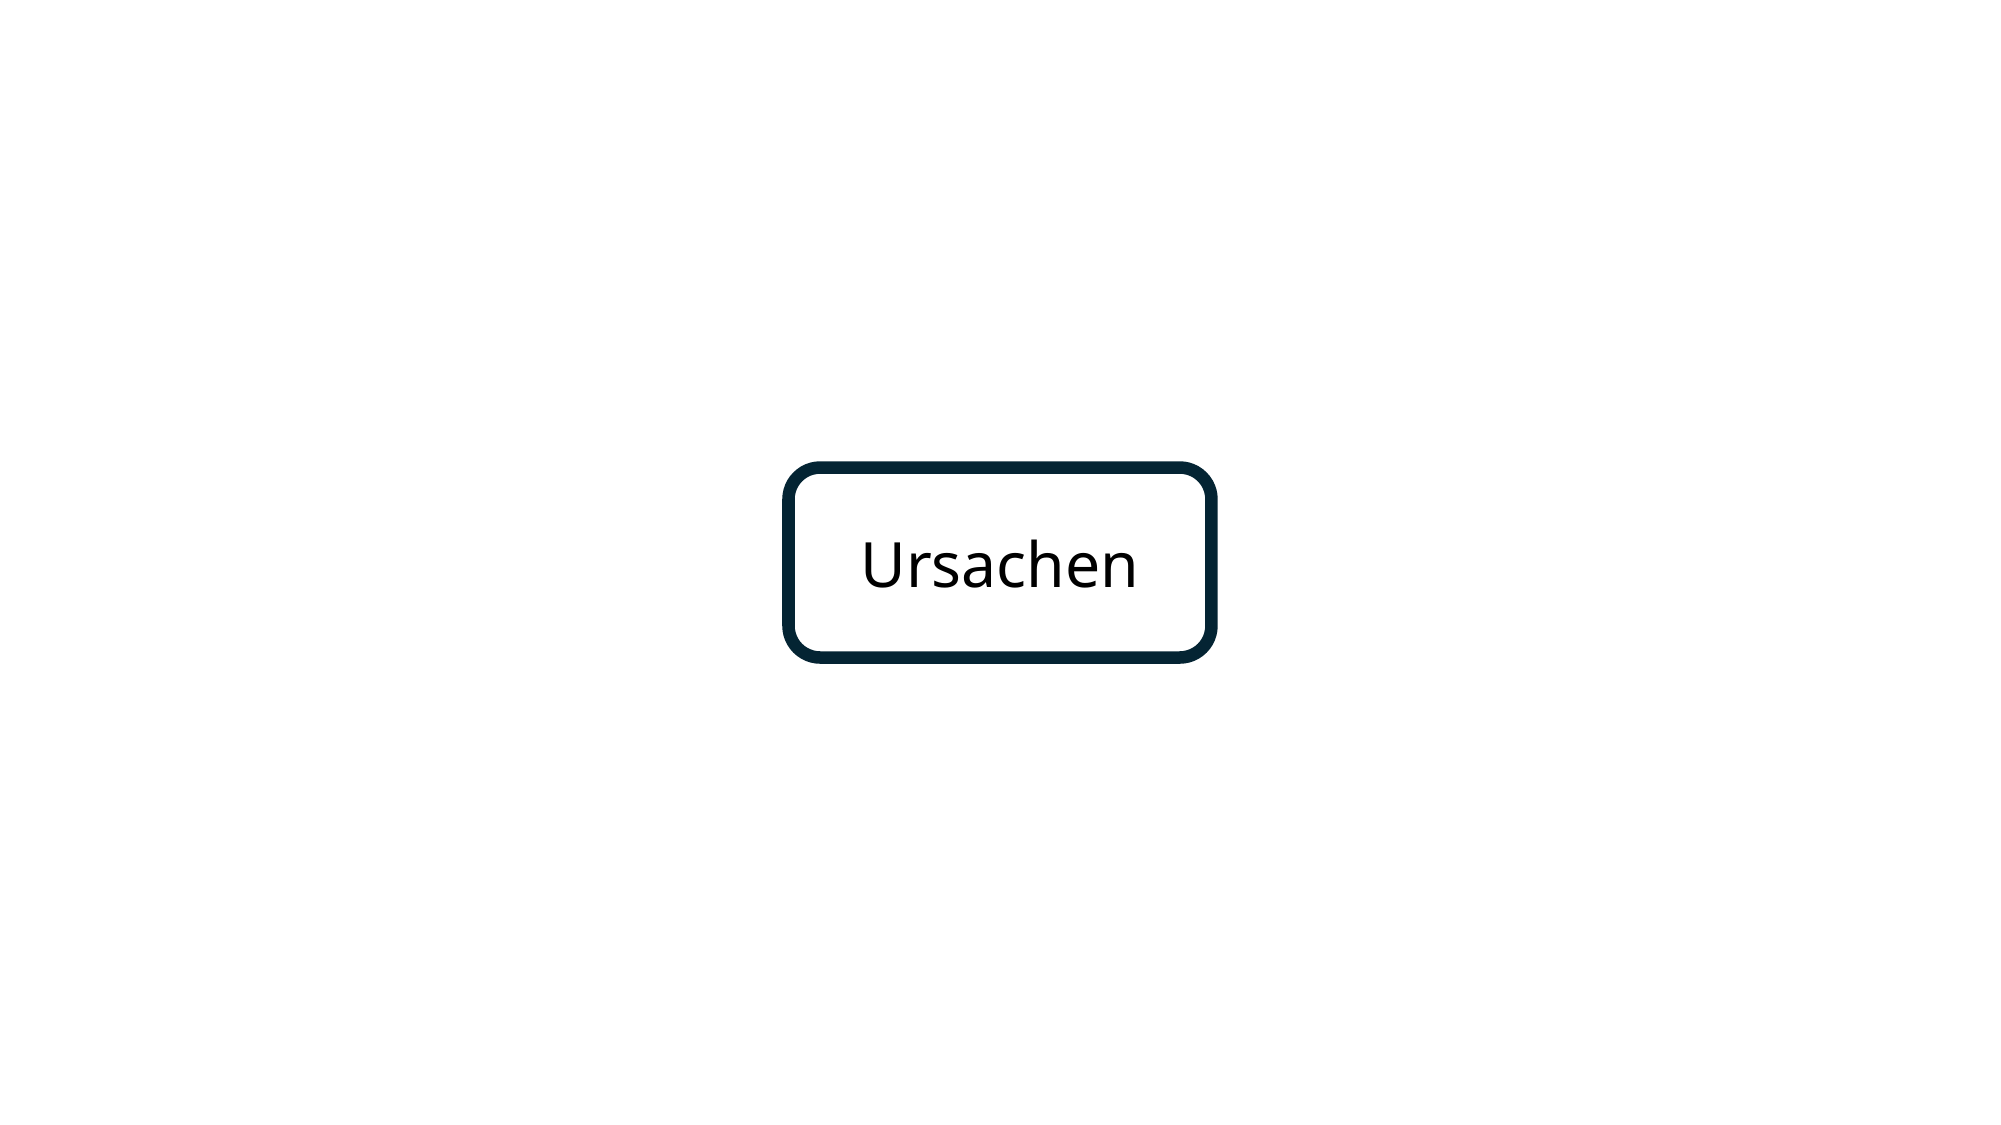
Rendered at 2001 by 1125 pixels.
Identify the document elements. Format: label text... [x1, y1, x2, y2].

text_box Ursachen [788, 467, 1212, 658]
